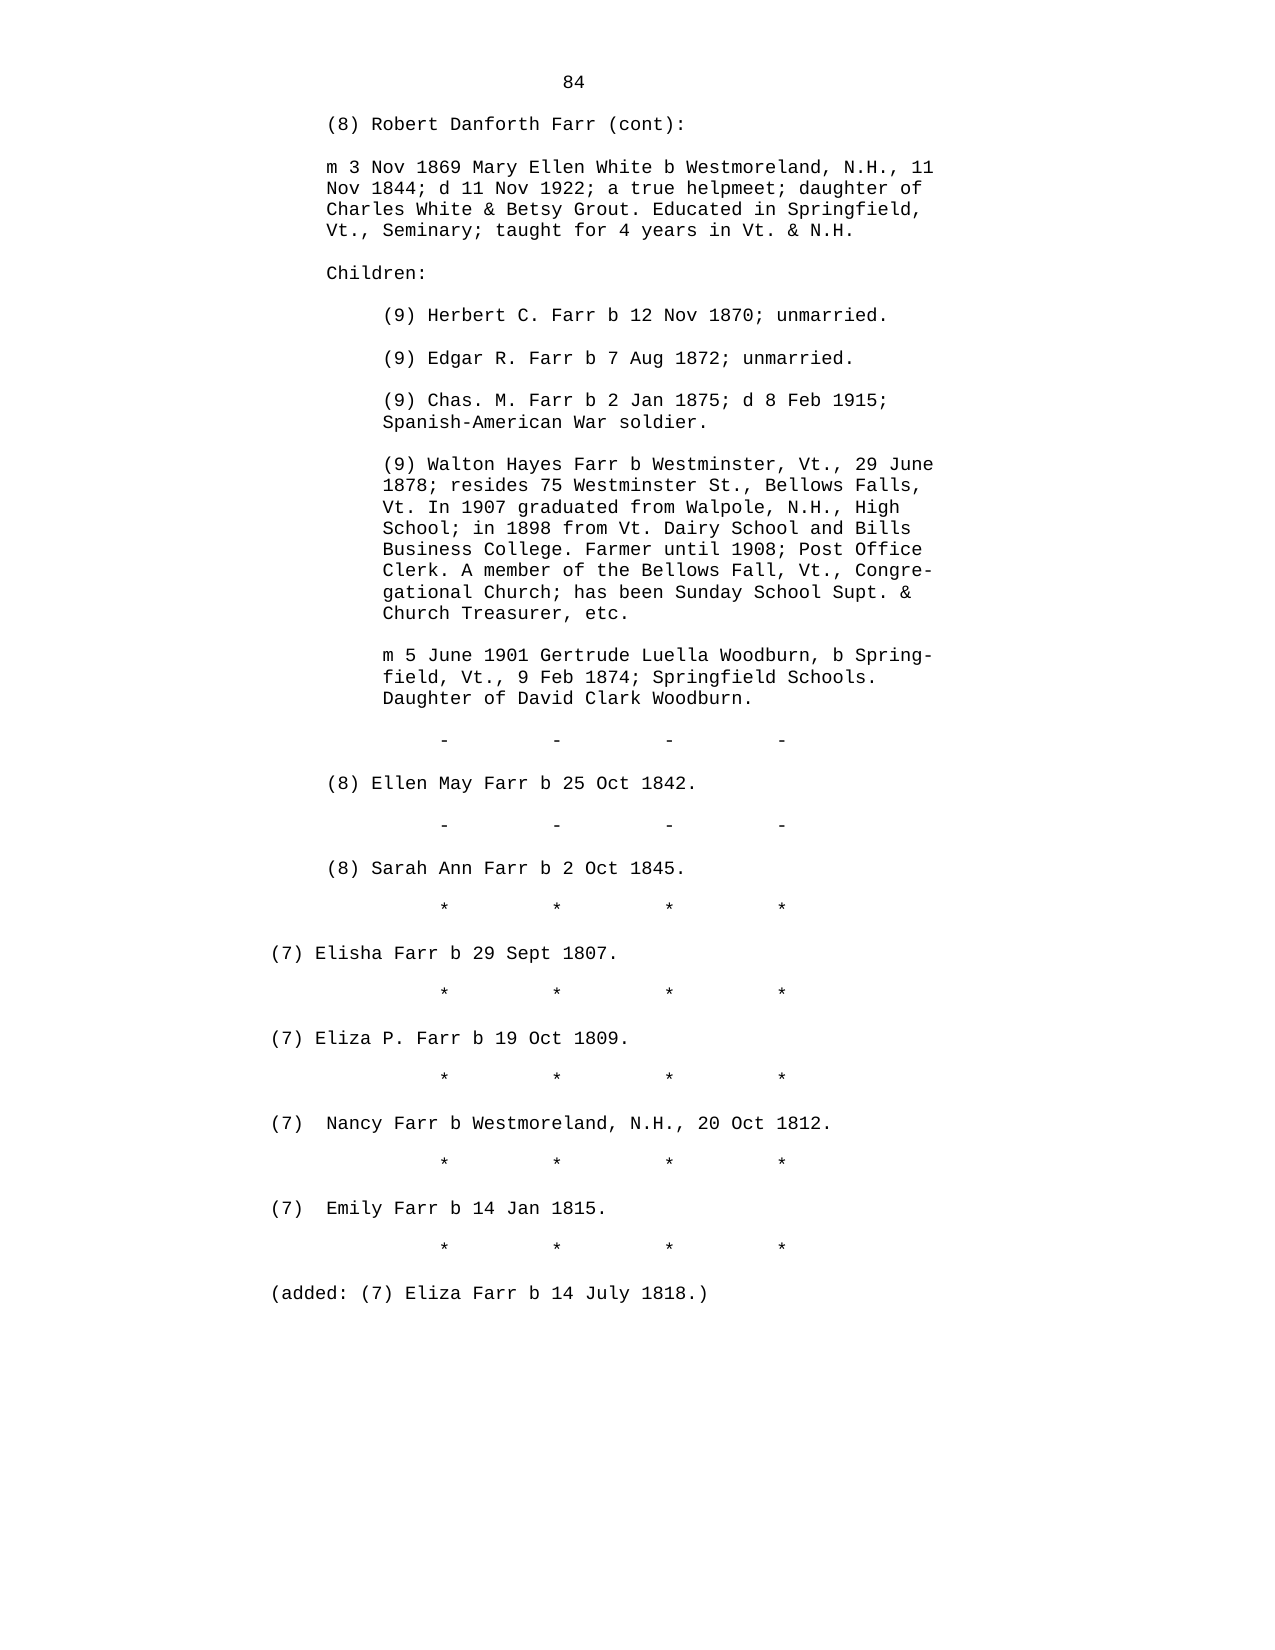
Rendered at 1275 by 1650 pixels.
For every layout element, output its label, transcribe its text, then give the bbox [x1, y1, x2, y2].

text Daughter of David Clark Woodburn. [225, 689, 1157, 710]
text (9) Edgar R. Farr b 7 Aug 1872; unmarried. [225, 349, 1157, 370]
text (9) Herbert C. Farr b 12 Nov 1870; unmarried. [225, 306, 1157, 327]
text (added: (7) Eliza Farr b 14 July 1818.) [225, 1284, 1157, 1305]
text (7) Elisha Farr b 29 Sept 1807. [225, 944, 1157, 965]
text (8) Robert Danforth Farr (cont): [225, 115, 1157, 136]
text m 5 June 1901 Gertrude Luella Woodburn, b Spring- [225, 646, 1157, 667]
text Charles White & Betsy Grout. Educated in Springfield, [225, 200, 1157, 221]
text (7) Emily Farr b 14 Jan 1815. [225, 1199, 1157, 1220]
text (9) Walton Hayes Farr b Westminster, Vt., 29 June [225, 455, 1157, 476]
text * * * * [225, 1241, 1157, 1262]
text - - - - [225, 816, 1157, 837]
text (7) Nancy Farr b Westmoreland, N.H., 20 Oct 1812. [225, 1114, 1157, 1135]
text Church Treasurer, etc. [225, 604, 1157, 625]
text - - - - [225, 731, 1157, 752]
text * * * * [225, 901, 1157, 922]
text m 3 Nov 1869 Mary Ellen White b Westmoreland, N.H., 11 [225, 157, 1157, 179]
text Spanish-American War soldier. [225, 412, 1157, 434]
text (8) Ellen May Farr b 25 Oct 1842. [225, 774, 1157, 795]
text (9) Chas. M. Farr b 2 Jan 1875; d 8 Feb 1915; [225, 391, 1157, 412]
text School; in 1898 from Vt. Dairy School and Bills [225, 519, 1157, 540]
text * * * * [225, 1071, 1157, 1092]
text gational Church; has been Sunday School Supt. & [225, 582, 1157, 604]
text * * * * [225, 986, 1157, 1007]
text Nov 1844; d 11 Nov 1922; a true helpmeet; daughter of [225, 179, 1157, 200]
text Vt., Seminary; taught for 4 years in Vt. & N.H. [225, 221, 1157, 242]
text (8) Sarah Ann Farr b 2 Oct 1845. [225, 859, 1157, 880]
text field, Vt., 9 Feb 1874; Springfield Schools. [225, 667, 1157, 689]
text Clerk. A member of the Bellows Fall, Vt., Congre- [225, 561, 1157, 582]
text Business College. Farmer until 1908; Post Office [225, 540, 1157, 561]
text 84 [225, 72, 1157, 94]
text 1878; resides 75 Westminster St., Bellows Falls, [225, 476, 1157, 497]
text Vt. In 1907 graduated from Walpole, N.H., High [225, 497, 1157, 519]
text Children: [225, 264, 1157, 285]
text * * * * [225, 1156, 1157, 1177]
text (7) Eliza P. Farr b 19 Oct 1809. [225, 1029, 1157, 1050]
